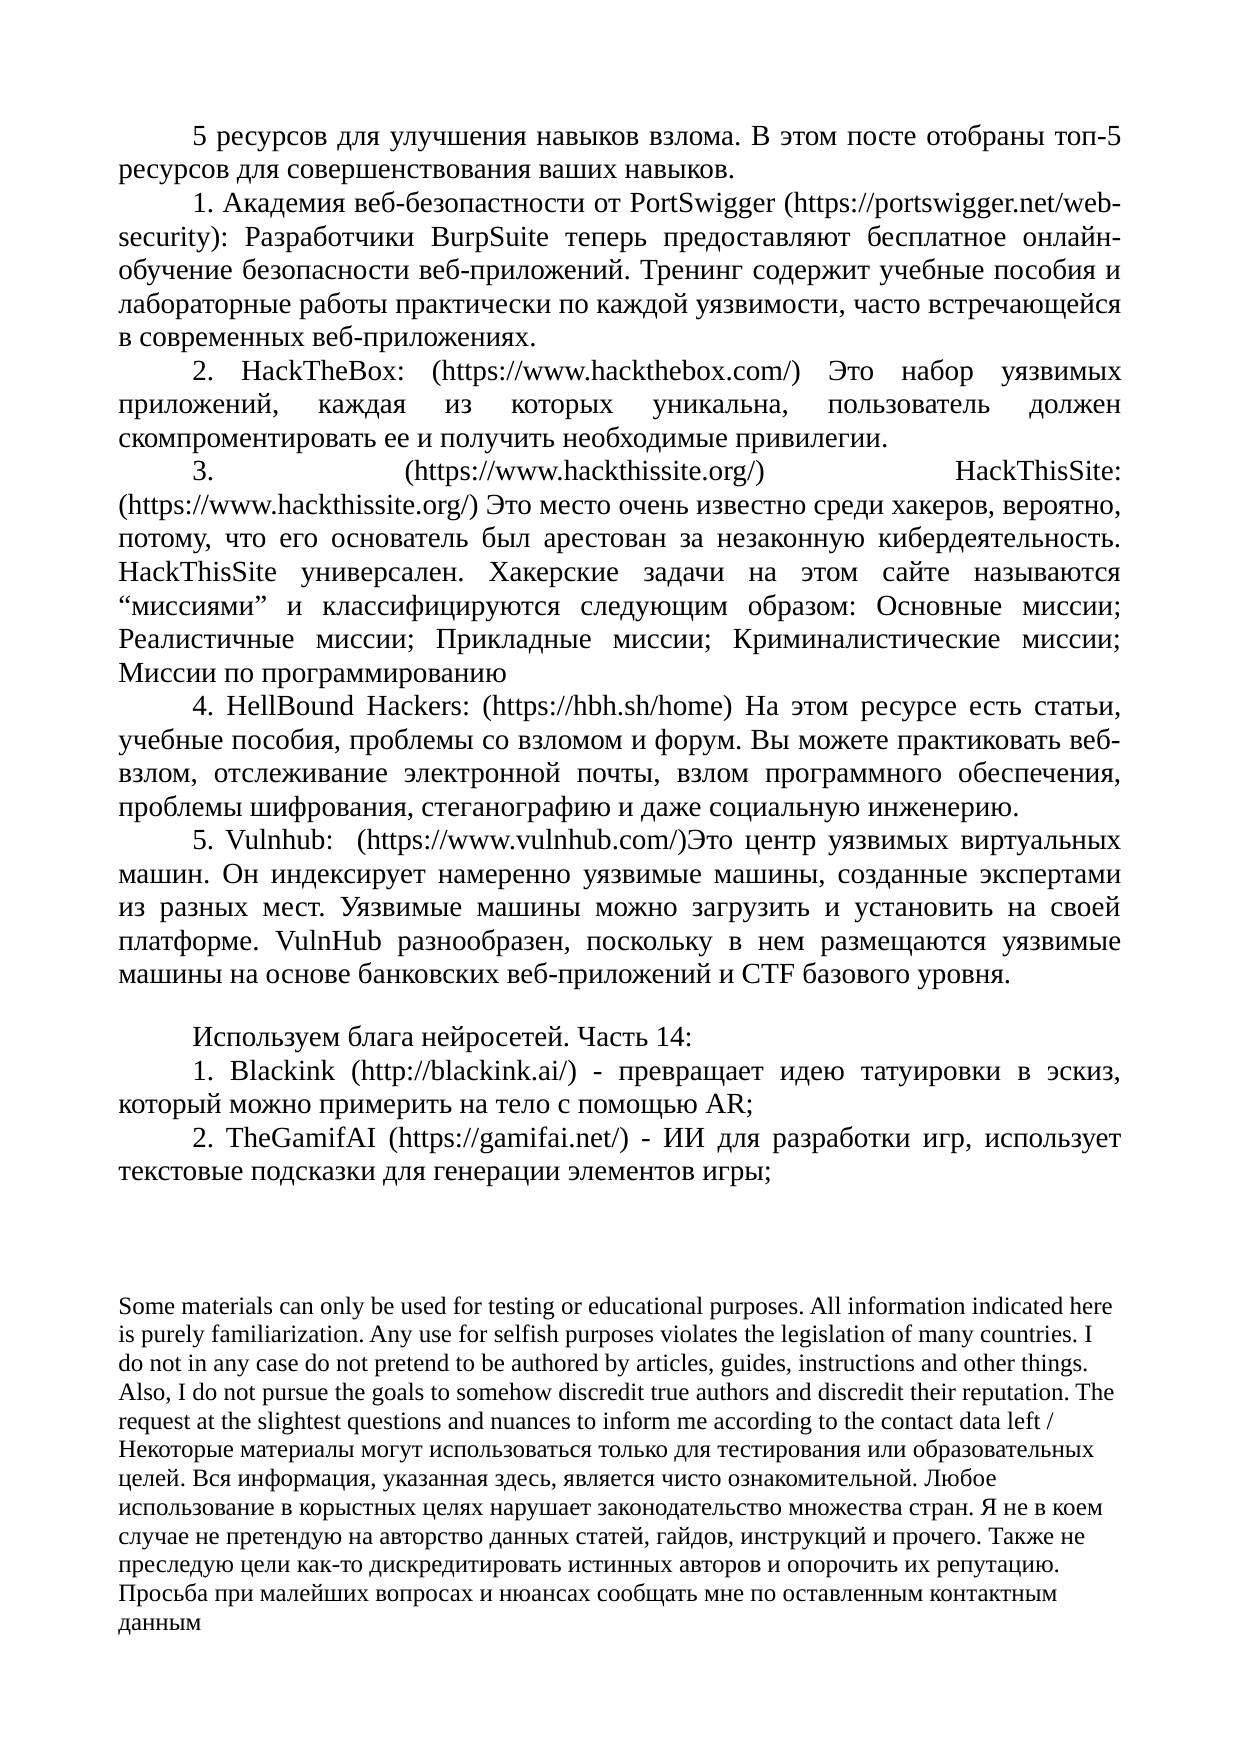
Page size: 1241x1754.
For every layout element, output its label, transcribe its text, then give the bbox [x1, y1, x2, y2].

text 3. (https://www.hackthissite.org/) HackThisSite: (https://www.hackthissite.org/) Это место очень известно среди хакеров, вероятно, потому, что его основатель был арестован за незаконную кибердеятельность. HackThisSite универсален. Хакерские задачи на этом сайте называются “миссиями” и классифицируются следующим образом: Основные миссии; Реалистичные миссии; Прикладные миссии; Криминалистические миссии; Миссии по программированию [118, 453, 1122, 688]
text 4. HellBound Hackers: (https://hbh.sh/home) На этом ресурсе есть статьи, учебные пособия, проблемы со взломом и форум. Вы можете практиковать веб-взлом, отслеживание электронной почты, взлом программного обеспечения, проблемы шифрования, стеганографию и даже социальную инженерию. [118, 688, 1122, 822]
text 1. Академия веб-безопастности от PortSwigger (https://portswigger.net/web-security): Разработчики BurpSuite теперь предоставляют бесплатное онлайн-обучение безопасности веб-приложений. Тренинг содержит учебные пособия и лабораторные работы практически по каждой уязвимости, часто встречающейся в современных веб-приложениях. [118, 185, 1122, 353]
text 5. Vulnhub: (https://www.vulnhub.com/)Это центр уязвимых виртуальных машин. Он индексирует намеренно уязвимые машины, созданные экспертами из разных мест. Уязвимые машины можно загрузить и установить на своей платформе. VulnHub разнообразен, поскольку в нем размещаются уязвимые машины на основе банковских веб-приложений и CTF базового уровня. [118, 822, 1122, 990]
text 5 ресурсов для улучшения навыков взлома. В этом посте отобраны топ-5 ресурсов для совершенствования ваших навыков. [118, 118, 1122, 185]
text 2. TheGamifAI (https://gamifai.net/) - ИИ для разработки игр, использует текстовые подсказки для генерации элементов игры; [118, 1120, 1122, 1187]
text 2. HackTheBox: (https://www.hackthebox.com/) Это набор уязвимых приложений, каждая из которых уникальна, пользователь должен скомпроментировать ее и получить необходимые привилегии. [118, 353, 1122, 453]
text 1. Blackink (http://blackink.ai/) - превращает идею татуировки в эскиз, который можно примерить на тело с помощью AR; [118, 1053, 1122, 1120]
text Используем блага нейросетей. Часть 14: [118, 1019, 1122, 1053]
